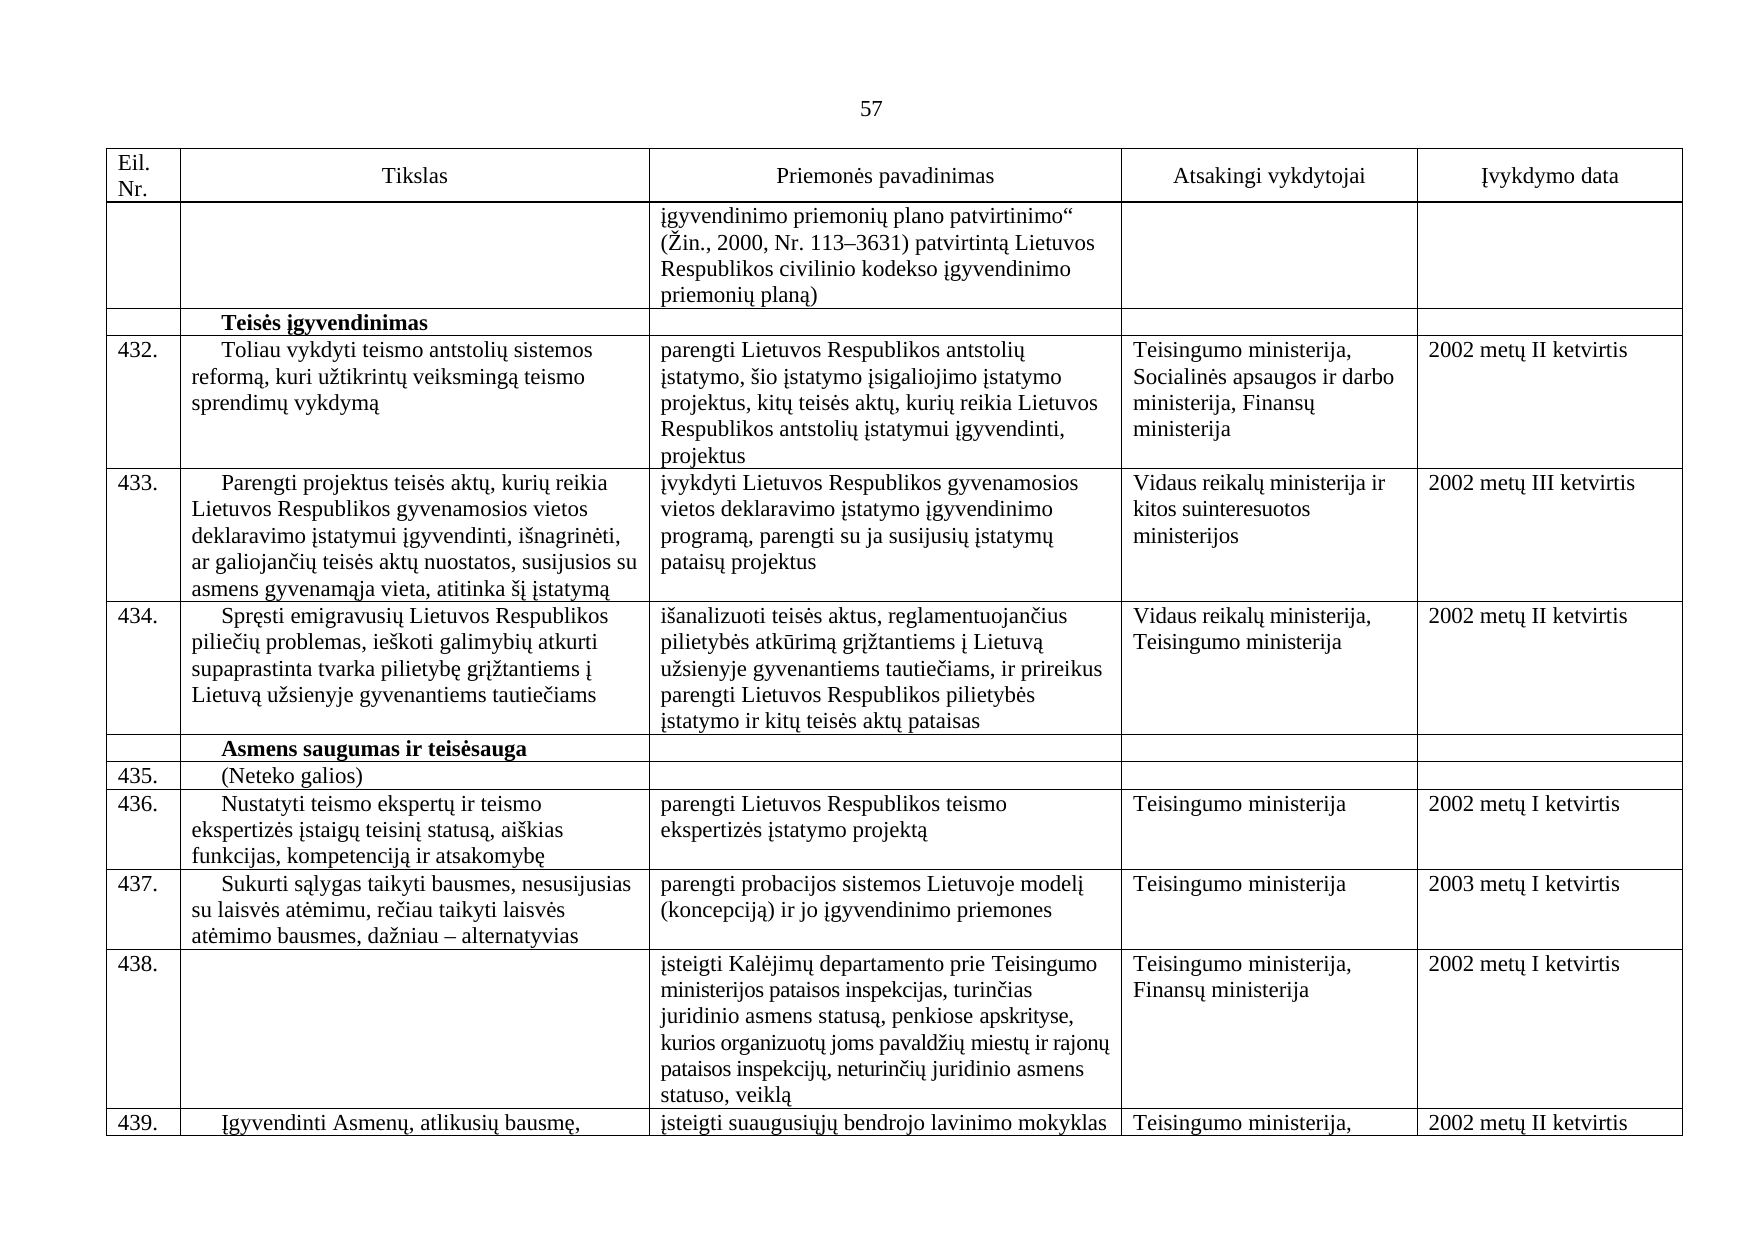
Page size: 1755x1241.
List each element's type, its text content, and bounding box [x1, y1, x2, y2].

table_cell 2002 metų I ketvirtis [1418, 790, 1682, 869]
table_cell [1418, 309, 1682, 335]
table_cell Teisingumo ministerija [1122, 870, 1417, 949]
table_header Įvykdymo data [1418, 149, 1682, 201]
table_cell [107, 336, 180, 468]
table_cell [107, 1109, 180, 1135]
table_cell 2002 metų I ketvirtis [1418, 950, 1682, 1108]
table_cell (Neteko galios) [181, 762, 649, 788]
table_cell įsteigti Kalėjimų departamento prie Teisingumo ministerijos pataisos inspekcijas, turinčias juridinio asmens statusą, penkiose apskrityse, kurios organizuotų joms pavaldžių miestų ir rajonų pataisos inspekcijų, neturinčių juridinio asmens statuso, veiklą [650, 950, 1121, 1108]
table_header Tikslas [181, 149, 649, 201]
table_cell parengti Lietuvos Respublikos antstolių įstatymo, šio įstatymo įsigaliojimo įstatymo projektus, kitų teisės aktų, kurių reikia Lietuvos Respublikos antstolių įstatymui įgyvendinti, projektus [650, 336, 1121, 468]
table_cell [107, 950, 180, 1108]
table_cell [107, 735, 180, 761]
table_cell [650, 309, 1121, 335]
table_cell [1122, 203, 1417, 308]
table_cell įvykdyti Lietuvos Respublikos gyvenamosios vietos deklaravimo įstatymo įgyvendinimo programą, parengti su ja susijusių įstatymų pataisų projektus [650, 469, 1121, 601]
table_cell [107, 203, 180, 308]
table_cell [181, 950, 649, 1108]
table_cell Nustatyti teismo ekspertų ir teismo ekspertizės įstaigų teisinį statusą, aiškias funkcijas, kompetenciją ir atsakomybę [181, 790, 649, 869]
table_cell 2002 metų II ketvirtis [1418, 1109, 1682, 1135]
table_header Priemonės pavadinimas [650, 149, 1121, 201]
table_cell [107, 762, 180, 788]
table_cell Spręsti emigravusių Lietuvos Respublikos piliečių problemas, ieškoti galimybių atkurti supaprastinta tvarka pilietybę grįžtantiems į Lietuvą užsienyje gyvenantiems tautiečiams [181, 602, 649, 734]
table_cell įsteigti suaugusiųjų bendrojo lavinimo mokyklas [650, 1109, 1121, 1135]
table_cell [107, 790, 180, 869]
table_cell Teisingumo ministerija, Finansų ministerija [1122, 950, 1417, 1108]
table_cell [107, 602, 180, 734]
table_cell [650, 762, 1121, 788]
table_cell išanalizuoti teisės aktus, reglamentuojančius pilietybės atkūrimą grįžtantiems į Lietuvą užsienyje gyvenantiems tautiečiams, ir prireikus parengti Lietuvos Respublikos pilietybės įstatymo ir kitų teisės aktų pataisas [650, 602, 1121, 734]
table_cell Toliau vykdyti teismo antstolių sistemos reformą, kuri užtikrintų veiksmingą teismo sprendimų vykdymą [181, 336, 649, 468]
table_cell [1418, 735, 1682, 761]
table_header Atsakingi vykdytojai [1122, 149, 1417, 201]
table_cell 2002 metų II ketvirtis [1418, 602, 1682, 734]
table_cell Teisingumo ministerija, [1122, 1109, 1417, 1135]
table_cell Parengti projektus teisės aktų, kurių reikia Lietuvos Respublikos gyvenamosios vietos deklaravimo įstatymui įgyvendinti, išnagrinėti, ar galiojančių teisės aktų nuostatos, susijusios su asmens gyvenamąja vieta, atitinka šį įstatymą [181, 469, 649, 601]
table_cell [1122, 762, 1417, 788]
table_cell Asmens saugumas ir teisėsauga [181, 735, 649, 761]
table_header Eil. Nr. [107, 149, 180, 201]
table_cell įgyvendinimo priemonių plano patvirtinimo“ (Žin., 2000, Nr. 113–3631) patvirtintą Lietuvos Respublikos civilinio kodekso įgyvendinimo priemonių planą) [650, 203, 1121, 308]
table_cell Įgyvendinti Asmenų, atlikusių bausmę, [181, 1109, 649, 1135]
table_cell [650, 735, 1121, 761]
table_cell Teisės įgyvendinimas [181, 309, 649, 335]
table_cell [181, 203, 649, 308]
table_cell [107, 469, 180, 601]
table_cell [107, 309, 180, 335]
table_cell Vidaus reikalų ministerija, Teisingumo ministerija [1122, 602, 1417, 734]
table_cell parengti Lietuvos Respublikos teismo ekspertizės įstatymo projektą [650, 790, 1121, 869]
table_cell [1122, 735, 1417, 761]
table_cell parengti probacijos sistemos Lietuvoje modelį (koncepciją) ir jo įgyvendinimo priemones [650, 870, 1121, 949]
table_cell Vidaus reikalų ministerija ir kitos suinteresuotos ministerijos [1122, 469, 1417, 601]
table_cell [107, 870, 180, 949]
table_cell [1418, 203, 1682, 308]
table_cell [1418, 762, 1682, 788]
table_cell 2003 metų I ketvirtis [1418, 870, 1682, 949]
table_cell Sukurti sąlygas taikyti bausmes, nesusijusias su laisvės atėmimu, rečiau taikyti laisvės atėmimo bausmes, dažniau – alternatyvias [181, 870, 649, 949]
table_cell 2002 metų III ketvirtis [1418, 469, 1682, 601]
table_cell [1122, 309, 1417, 335]
table_cell Teisingumo ministerija [1122, 790, 1417, 869]
table_cell Teisingumo ministerija, Socialinės apsaugos ir darbo ministerija, Finansų ministerija [1122, 336, 1417, 468]
table_cell 2002 metų II ketvirtis [1418, 336, 1682, 468]
